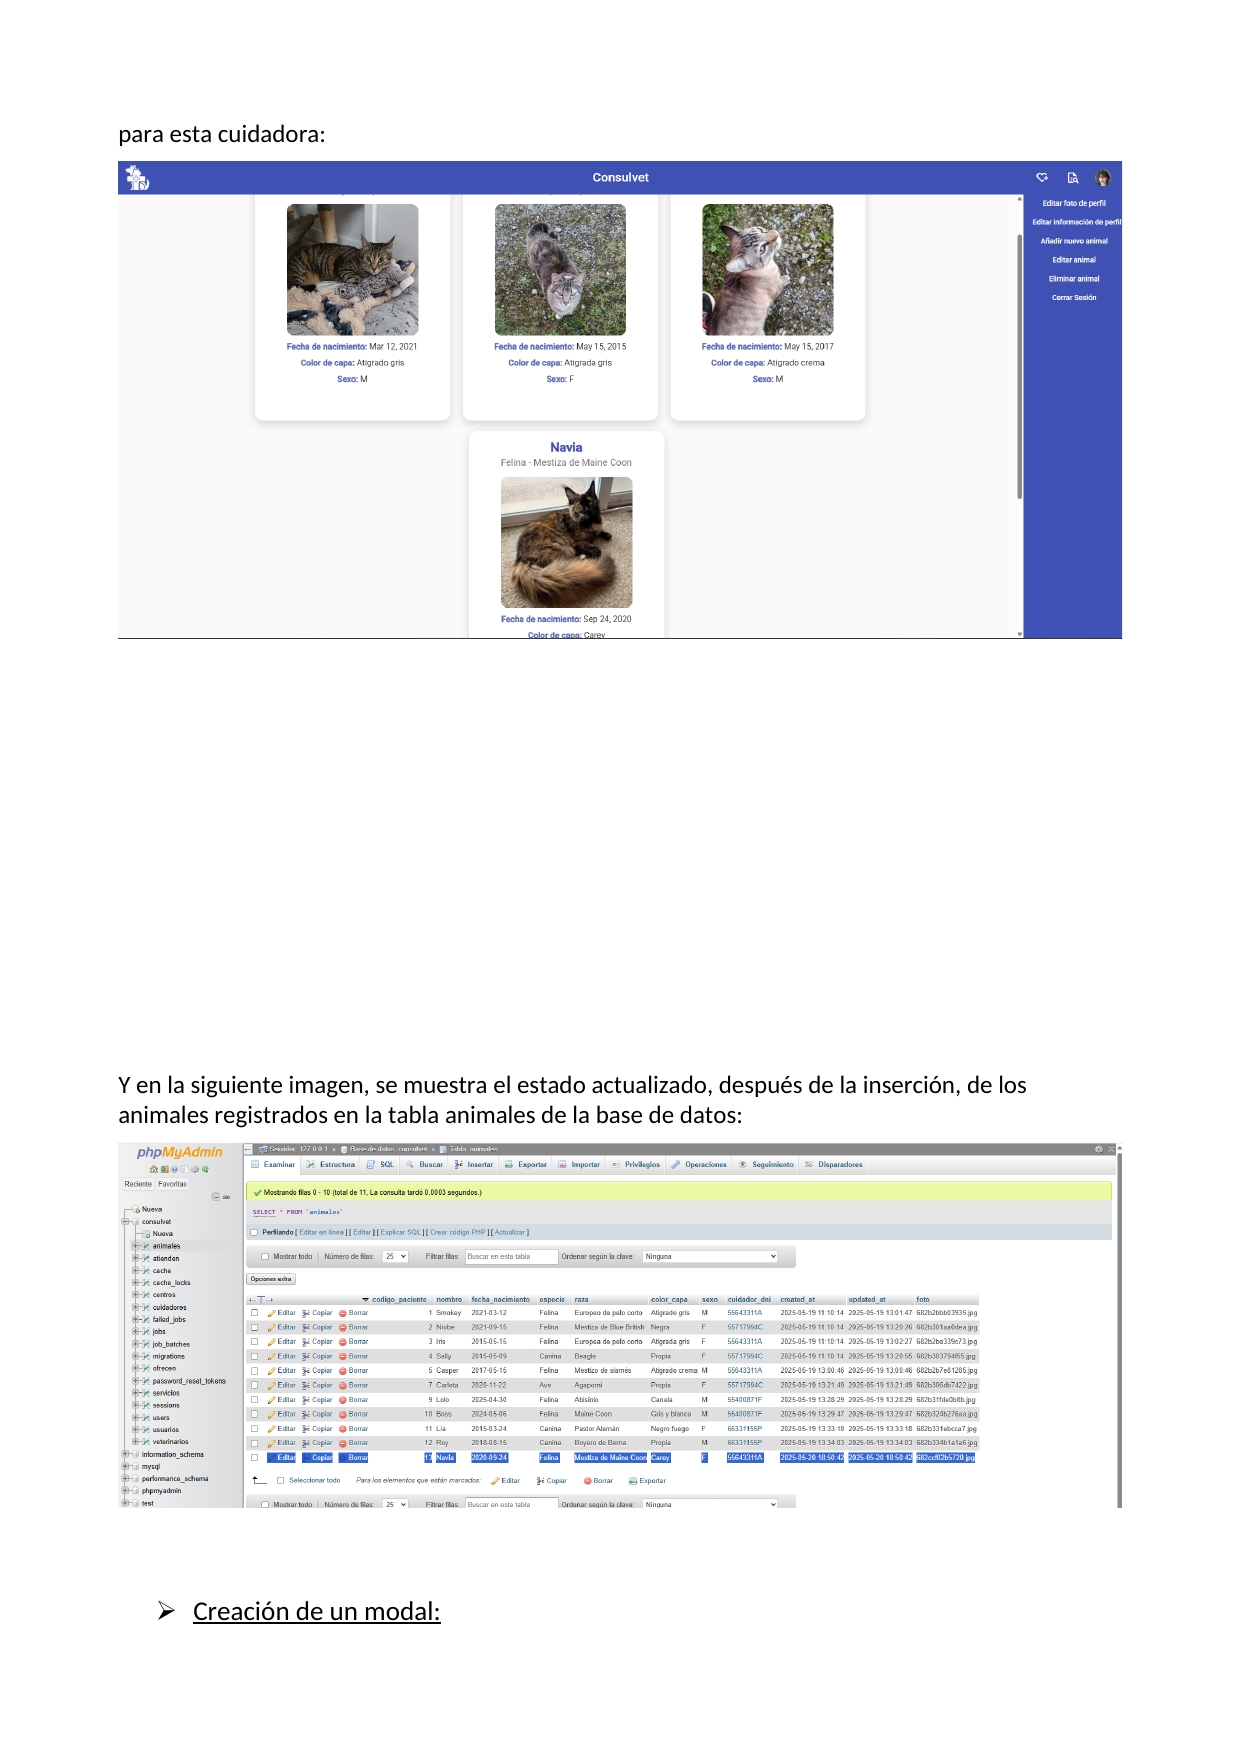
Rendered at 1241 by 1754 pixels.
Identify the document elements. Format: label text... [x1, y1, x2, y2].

picture [118, 161, 1123, 639]
list Creación de un modal: [156, 1594, 1122, 1627]
picture [118, 1142, 1123, 1508]
text Y en la siguiente imagen, se muestra el estado actualizado, después de la inserción, de los animales registrados en la tabla animales de la base de datos: [118, 1069, 1122, 1130]
text para esta cuidadora: [118, 118, 1122, 149]
